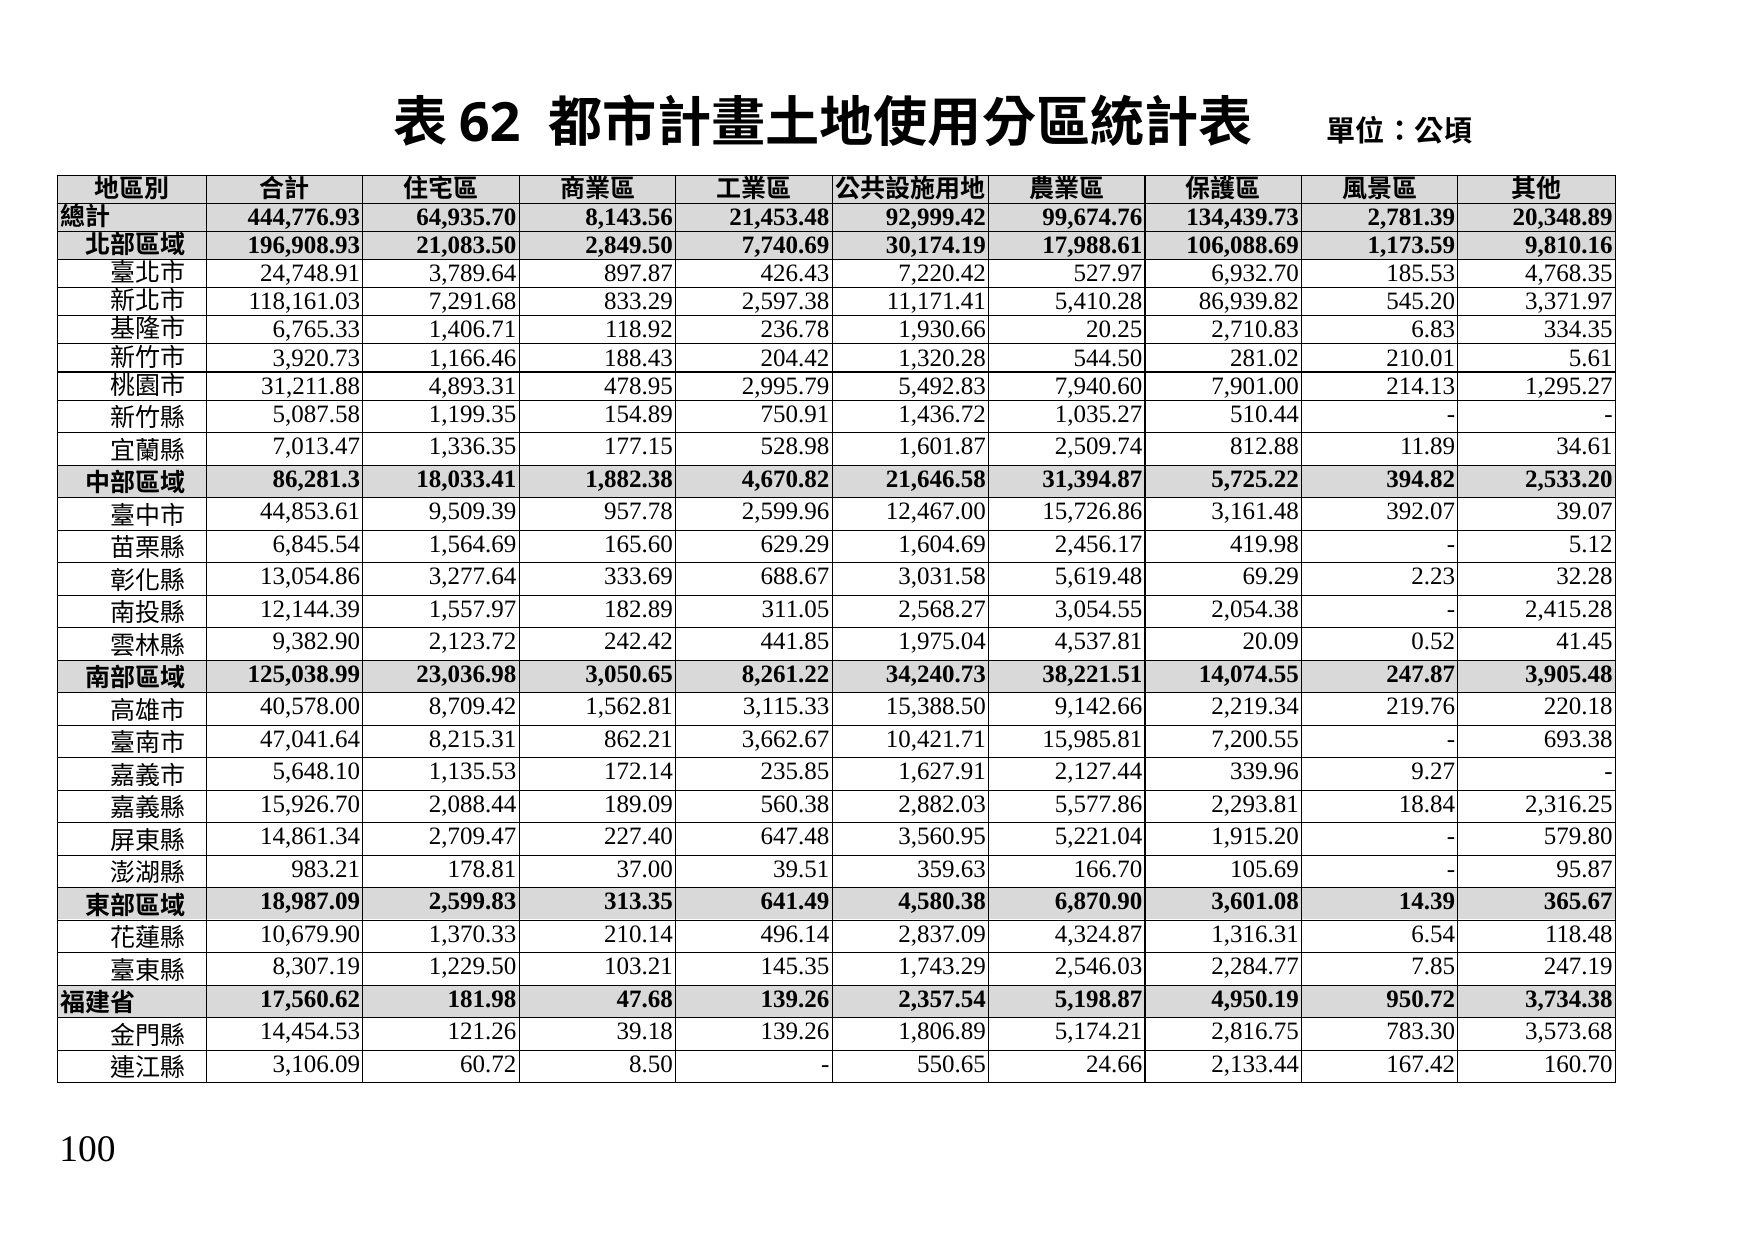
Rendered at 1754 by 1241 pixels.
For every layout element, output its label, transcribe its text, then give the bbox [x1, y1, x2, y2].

table_cell 9,810.16 [1458, 232, 1615, 259]
table_cell 雲林縣 [58, 628, 206, 659]
table_cell 總計 [58, 204, 206, 231]
table_cell 188.43 [520, 344, 675, 371]
table_cell 5,648.10 [207, 758, 362, 789]
table_cell 5,174.21 [989, 1018, 1144, 1049]
table_cell 7,013.47 [207, 433, 362, 464]
table_cell 166.70 [989, 856, 1144, 887]
table_cell 182.89 [520, 596, 675, 627]
table_cell 235.85 [676, 758, 832, 789]
table_cell 桃園市 [58, 373, 206, 399]
table_cell 392.07 [1302, 498, 1457, 529]
table_cell 9,382.90 [207, 628, 362, 659]
table_cell 屏東縣 [58, 823, 206, 854]
table_cell 3,371.97 [1458, 288, 1615, 315]
table_cell 2,709.47 [363, 823, 519, 854]
table_cell 750.91 [676, 401, 832, 432]
table_cell 641.49 [676, 888, 832, 919]
table_header 工業區 [676, 176, 832, 203]
table_cell 688.67 [676, 563, 832, 594]
table_cell 14,074.55 [1146, 661, 1301, 692]
table_cell - [1302, 823, 1457, 854]
table_cell 189.09 [520, 791, 675, 822]
table_cell 18.84 [1302, 791, 1457, 822]
table_cell 1,975.04 [833, 628, 988, 659]
table_cell 983.21 [207, 856, 362, 887]
table_cell 47,041.64 [207, 726, 362, 757]
table_cell 419.98 [1146, 531, 1301, 562]
table_cell 1,320.28 [833, 344, 988, 371]
table_cell 40,578.00 [207, 693, 362, 724]
table_cell 15,926.70 [207, 791, 362, 822]
table_cell 545.20 [1302, 288, 1457, 315]
table_cell 5,410.28 [989, 288, 1144, 315]
table_cell 3,789.64 [363, 260, 519, 287]
table_header 其他 [1458, 176, 1615, 203]
table_cell 441.85 [676, 628, 832, 659]
table_cell - [676, 1051, 832, 1082]
table_cell 9.27 [1302, 758, 1457, 789]
table_cell 6,870.90 [989, 888, 1144, 919]
table_cell 連江縣 [58, 1051, 206, 1082]
table_cell 20,348.89 [1458, 204, 1615, 231]
table_cell 236.78 [676, 316, 832, 343]
table_cell 2,219.34 [1146, 693, 1301, 724]
table_cell 新北市 [58, 288, 206, 315]
table_cell 86,281.3 [207, 466, 362, 497]
table_cell 2,123.72 [363, 628, 519, 659]
table_cell 5.12 [1458, 531, 1615, 562]
table_cell 154.89 [520, 401, 675, 432]
table_cell 118.92 [520, 316, 675, 343]
table_cell 南投縣 [58, 596, 206, 627]
table_cell 2,284.77 [1146, 953, 1301, 984]
table_cell 38,221.51 [989, 661, 1144, 692]
table_cell 4,670.82 [676, 466, 832, 497]
table_cell 3,277.64 [363, 563, 519, 594]
table_cell 214.13 [1302, 373, 1457, 399]
table_cell 957.78 [520, 498, 675, 529]
table_cell 64,935.70 [363, 204, 519, 231]
table_cell 11,171.41 [833, 288, 988, 315]
table_cell 7,940.60 [989, 373, 1144, 399]
table_cell 宜蘭縣 [58, 433, 206, 464]
table_cell 8,261.22 [676, 661, 832, 692]
table_cell 14,454.53 [207, 1018, 362, 1049]
table_cell 92,999.42 [833, 204, 988, 231]
table_cell 210.01 [1302, 344, 1457, 371]
table_cell 1,336.35 [363, 433, 519, 464]
table_cell 334.35 [1458, 316, 1615, 343]
table_cell 8.50 [520, 1051, 675, 1082]
table_cell 2,127.44 [989, 758, 1144, 789]
table_cell 2,456.17 [989, 531, 1144, 562]
table_cell - [1302, 401, 1457, 432]
table_cell - [1302, 856, 1457, 887]
table_cell 4,768.35 [1458, 260, 1615, 287]
table_cell 247.87 [1302, 661, 1457, 692]
table_cell 18,033.41 [363, 466, 519, 497]
table_cell 6,765.33 [207, 316, 362, 343]
table_cell 145.35 [676, 953, 832, 984]
table_cell 2,357.54 [833, 986, 988, 1017]
table_cell 7,901.00 [1146, 373, 1301, 399]
table_cell 167.42 [1302, 1051, 1457, 1082]
table_cell 2,316.25 [1458, 791, 1615, 822]
table_cell 5,577.86 [989, 791, 1144, 822]
table_header 地區別 [58, 176, 206, 203]
table_cell 394.82 [1302, 466, 1457, 497]
table_cell 5.61 [1458, 344, 1615, 371]
table_cell 北部區域 [58, 232, 206, 259]
table_cell 21,453.48 [676, 204, 832, 231]
table_cell 1,229.50 [363, 953, 519, 984]
table_cell 783.30 [1302, 1018, 1457, 1049]
table_cell 臺南市 [58, 726, 206, 757]
table_cell 47.68 [520, 986, 675, 1017]
table_cell 311.05 [676, 596, 832, 627]
table_cell 4,950.19 [1146, 986, 1301, 1017]
table_cell 1,601.87 [833, 433, 988, 464]
table_cell 1,627.91 [833, 758, 988, 789]
table_cell 139.26 [676, 1018, 832, 1049]
table_cell 118,161.03 [207, 288, 362, 315]
table_cell 103.21 [520, 953, 675, 984]
table_cell 福建省 [58, 986, 206, 1017]
table_cell 15,388.50 [833, 693, 988, 724]
table_cell 2,293.81 [1146, 791, 1301, 822]
table_cell 基隆市 [58, 316, 206, 343]
table_cell 3,920.73 [207, 344, 362, 371]
table_cell 5,221.04 [989, 823, 1144, 854]
table_cell 106,088.69 [1146, 232, 1301, 259]
table_cell 1,743.29 [833, 953, 988, 984]
table_cell 118.48 [1458, 921, 1615, 952]
table_cell 177.15 [520, 433, 675, 464]
table_cell 4,893.31 [363, 373, 519, 399]
table_cell 41.45 [1458, 628, 1615, 659]
table_cell 0.52 [1302, 628, 1457, 659]
table_cell 3,662.67 [676, 726, 832, 757]
table_cell 1,370.33 [363, 921, 519, 952]
table_cell 17,988.61 [989, 232, 1144, 259]
table_cell 125,038.99 [207, 661, 362, 692]
table_cell 579.80 [1458, 823, 1615, 854]
table_cell 2,599.83 [363, 888, 519, 919]
table_cell 204.42 [676, 344, 832, 371]
table_cell 2,546.03 [989, 953, 1144, 984]
table_cell 134,439.73 [1146, 204, 1301, 231]
table_header 農業區 [989, 176, 1144, 203]
table_cell 3,031.58 [833, 563, 988, 594]
table_cell 1,930.66 [833, 316, 988, 343]
table_cell 281.02 [1146, 344, 1301, 371]
table_cell - [1458, 401, 1615, 432]
table_cell 862.21 [520, 726, 675, 757]
table_cell 2,995.79 [676, 373, 832, 399]
table_cell 2,837.09 [833, 921, 988, 952]
table_cell 220.18 [1458, 693, 1615, 724]
table_cell 2,849.50 [520, 232, 675, 259]
table_cell 1,882.38 [520, 466, 675, 497]
table_cell 彰化縣 [58, 563, 206, 594]
table_cell 95.87 [1458, 856, 1615, 887]
table_cell 1,295.27 [1458, 373, 1615, 399]
table_cell 14.39 [1302, 888, 1457, 919]
table_cell 5,619.48 [989, 563, 1144, 594]
table_cell 7,740.69 [676, 232, 832, 259]
table_cell 693.38 [1458, 726, 1615, 757]
table_cell 833.29 [520, 288, 675, 315]
table_cell 1,173.59 [1302, 232, 1457, 259]
table_cell 39.51 [676, 856, 832, 887]
table_cell 172.14 [520, 758, 675, 789]
table_cell 629.29 [676, 531, 832, 562]
table_cell 196,908.93 [207, 232, 362, 259]
table_header 公共設施用地 [833, 176, 988, 203]
table_header 保護區 [1146, 176, 1301, 203]
subtitle 表62 都市計畫土地使用分區統計表 單位：公頃 [59, 62, 1636, 174]
table_cell 11.89 [1302, 433, 1457, 464]
table_cell 3,054.55 [989, 596, 1144, 627]
table_cell 20.25 [989, 316, 1144, 343]
table_cell 3,106.09 [207, 1051, 362, 1082]
table_cell 8,307.19 [207, 953, 362, 984]
table_cell 165.60 [520, 531, 675, 562]
table_cell 496.14 [676, 921, 832, 952]
table_cell 18,987.09 [207, 888, 362, 919]
table_cell 5,725.22 [1146, 466, 1301, 497]
table_cell 中部區域 [58, 466, 206, 497]
table_cell 812.88 [1146, 433, 1301, 464]
table_cell 2,599.96 [676, 498, 832, 529]
table_cell 10,421.71 [833, 726, 988, 757]
table_cell 1,806.89 [833, 1018, 988, 1049]
table_cell 2,710.83 [1146, 316, 1301, 343]
table_cell 647.48 [676, 823, 832, 854]
table_cell 7,220.42 [833, 260, 988, 287]
table_cell 嘉義縣 [58, 791, 206, 822]
table_cell 2,088.44 [363, 791, 519, 822]
table_cell 2.23 [1302, 563, 1457, 594]
table_cell 105.69 [1146, 856, 1301, 887]
table_cell 99,674.76 [989, 204, 1144, 231]
table_cell 嘉義市 [58, 758, 206, 789]
table_cell 臺東縣 [58, 953, 206, 984]
table_cell 550.65 [833, 1051, 988, 1082]
table_cell 242.42 [520, 628, 675, 659]
table_cell 1,436.72 [833, 401, 988, 432]
table_cell 227.40 [520, 823, 675, 854]
table_cell 210.14 [520, 921, 675, 952]
table_cell 17,560.62 [207, 986, 362, 1017]
table_cell 897.87 [520, 260, 675, 287]
table_cell 1,035.27 [989, 401, 1144, 432]
table_cell 2,568.27 [833, 596, 988, 627]
table_header 風景區 [1302, 176, 1457, 203]
table_header 合計 [207, 176, 362, 203]
table_cell 7.85 [1302, 953, 1457, 984]
table_cell 新竹市 [58, 344, 206, 371]
table_cell 339.96 [1146, 758, 1301, 789]
table_cell 15,985.81 [989, 726, 1144, 757]
table_cell 21,646.58 [833, 466, 988, 497]
table_cell 3,573.68 [1458, 1018, 1615, 1049]
table_cell 新竹縣 [58, 401, 206, 432]
table_cell 14,861.34 [207, 823, 362, 854]
table_cell 31,211.88 [207, 373, 362, 399]
table_cell 4,324.87 [989, 921, 1144, 952]
table_cell 139.26 [676, 986, 832, 1017]
table_cell 10,679.90 [207, 921, 362, 952]
table_cell 1,166.46 [363, 344, 519, 371]
table_cell 3,161.48 [1146, 498, 1301, 529]
table_cell 21,083.50 [363, 232, 519, 259]
table_cell 臺北市 [58, 260, 206, 287]
table_cell 1,135.53 [363, 758, 519, 789]
table_cell 1,915.20 [1146, 823, 1301, 854]
table_cell 426.43 [676, 260, 832, 287]
table_cell 7,200.55 [1146, 726, 1301, 757]
table_cell 12,144.39 [207, 596, 362, 627]
table_cell 527.97 [989, 260, 1144, 287]
table_cell 3,601.08 [1146, 888, 1301, 919]
table_cell - [1302, 726, 1457, 757]
table_cell 2,509.74 [989, 433, 1144, 464]
table_cell 12,467.00 [833, 498, 988, 529]
table_cell 高雄市 [58, 693, 206, 724]
table_cell 34.61 [1458, 433, 1615, 464]
table_cell 37.00 [520, 856, 675, 887]
table_cell 9,142.66 [989, 693, 1144, 724]
table_cell 1,564.69 [363, 531, 519, 562]
table_cell 24.66 [989, 1051, 1144, 1082]
table_cell 6,932.70 [1146, 260, 1301, 287]
table_cell 544.50 [989, 344, 1144, 371]
table_cell 2,133.44 [1146, 1051, 1301, 1082]
table_cell 333.69 [520, 563, 675, 594]
table_cell 313.35 [520, 888, 675, 919]
table_cell 185.53 [1302, 260, 1457, 287]
table_cell 5,198.87 [989, 986, 1144, 1017]
table_cell 1,557.97 [363, 596, 519, 627]
table_cell 86,939.82 [1146, 288, 1301, 315]
table_cell 365.67 [1458, 888, 1615, 919]
table_cell 臺中市 [58, 498, 206, 529]
table_cell 2,816.75 [1146, 1018, 1301, 1049]
table_cell 2,781.39 [1302, 204, 1457, 231]
table_cell 苗栗縣 [58, 531, 206, 562]
table_cell 3,050.65 [520, 661, 675, 692]
table_cell 34,240.73 [833, 661, 988, 692]
table_cell 2,882.03 [833, 791, 988, 822]
table_cell 44,853.61 [207, 498, 362, 529]
table_cell 69.29 [1146, 563, 1301, 594]
table_cell 528.98 [676, 433, 832, 464]
table_cell - [1302, 531, 1457, 562]
table_header 住宅區 [363, 176, 519, 203]
table_cell 181.98 [363, 986, 519, 1017]
table_cell 8,215.31 [363, 726, 519, 757]
table_cell 950.72 [1302, 986, 1457, 1017]
table_cell 560.38 [676, 791, 832, 822]
table_cell 478.95 [520, 373, 675, 399]
table_cell 花蓮縣 [58, 921, 206, 952]
table_cell 南部區域 [58, 661, 206, 692]
table_cell - [1458, 758, 1615, 789]
table_cell 444,776.93 [207, 204, 362, 231]
table_cell 1,199.35 [363, 401, 519, 432]
table_cell 8,143.56 [520, 204, 675, 231]
table_cell 31,394.87 [989, 466, 1144, 497]
table_cell 5,087.58 [207, 401, 362, 432]
table_cell 金門縣 [58, 1018, 206, 1049]
table_cell 3,115.33 [676, 693, 832, 724]
table_cell 3,734.38 [1458, 986, 1615, 1017]
table_cell 2,054.38 [1146, 596, 1301, 627]
table_cell 8,709.42 [363, 693, 519, 724]
table_cell 4,537.81 [989, 628, 1144, 659]
table_cell 20.09 [1146, 628, 1301, 659]
table_cell 3,905.48 [1458, 661, 1615, 692]
table_cell 2,533.20 [1458, 466, 1615, 497]
table_header 商業區 [520, 176, 675, 203]
table_cell 4,580.38 [833, 888, 988, 919]
table_cell 178.81 [363, 856, 519, 887]
table_cell 1,406.71 [363, 316, 519, 343]
table_cell 121.26 [363, 1018, 519, 1049]
table_cell - [1302, 596, 1457, 627]
table_cell 7,291.68 [363, 288, 519, 315]
table_cell 160.70 [1458, 1051, 1615, 1082]
table_cell 澎湖縣 [58, 856, 206, 887]
table_cell 32.28 [1458, 563, 1615, 594]
table_cell 6.83 [1302, 316, 1457, 343]
table_cell 2,415.28 [1458, 596, 1615, 627]
table_cell 9,509.39 [363, 498, 519, 529]
table_cell 1,316.31 [1146, 921, 1301, 952]
table_cell 1,562.81 [520, 693, 675, 724]
table_cell 39.07 [1458, 498, 1615, 529]
table_cell 2,597.38 [676, 288, 832, 315]
table_cell 30,174.19 [833, 232, 988, 259]
table_cell 39.18 [520, 1018, 675, 1049]
table_cell 5,492.83 [833, 373, 988, 399]
table_cell 6.54 [1302, 921, 1457, 952]
table_cell 23,036.98 [363, 661, 519, 692]
table_cell 24,748.91 [207, 260, 362, 287]
table_cell 13,054.86 [207, 563, 362, 594]
table_cell 359.63 [833, 856, 988, 887]
table_cell 247.19 [1458, 953, 1615, 984]
table_cell 15,726.86 [989, 498, 1144, 529]
table_cell 510.44 [1146, 401, 1301, 432]
table_cell 219.76 [1302, 693, 1457, 724]
table_cell 6,845.54 [207, 531, 362, 562]
table_cell 3,560.95 [833, 823, 988, 854]
table_cell 1,604.69 [833, 531, 988, 562]
table_cell 60.72 [363, 1051, 519, 1082]
table_cell 東部區域 [58, 888, 206, 919]
